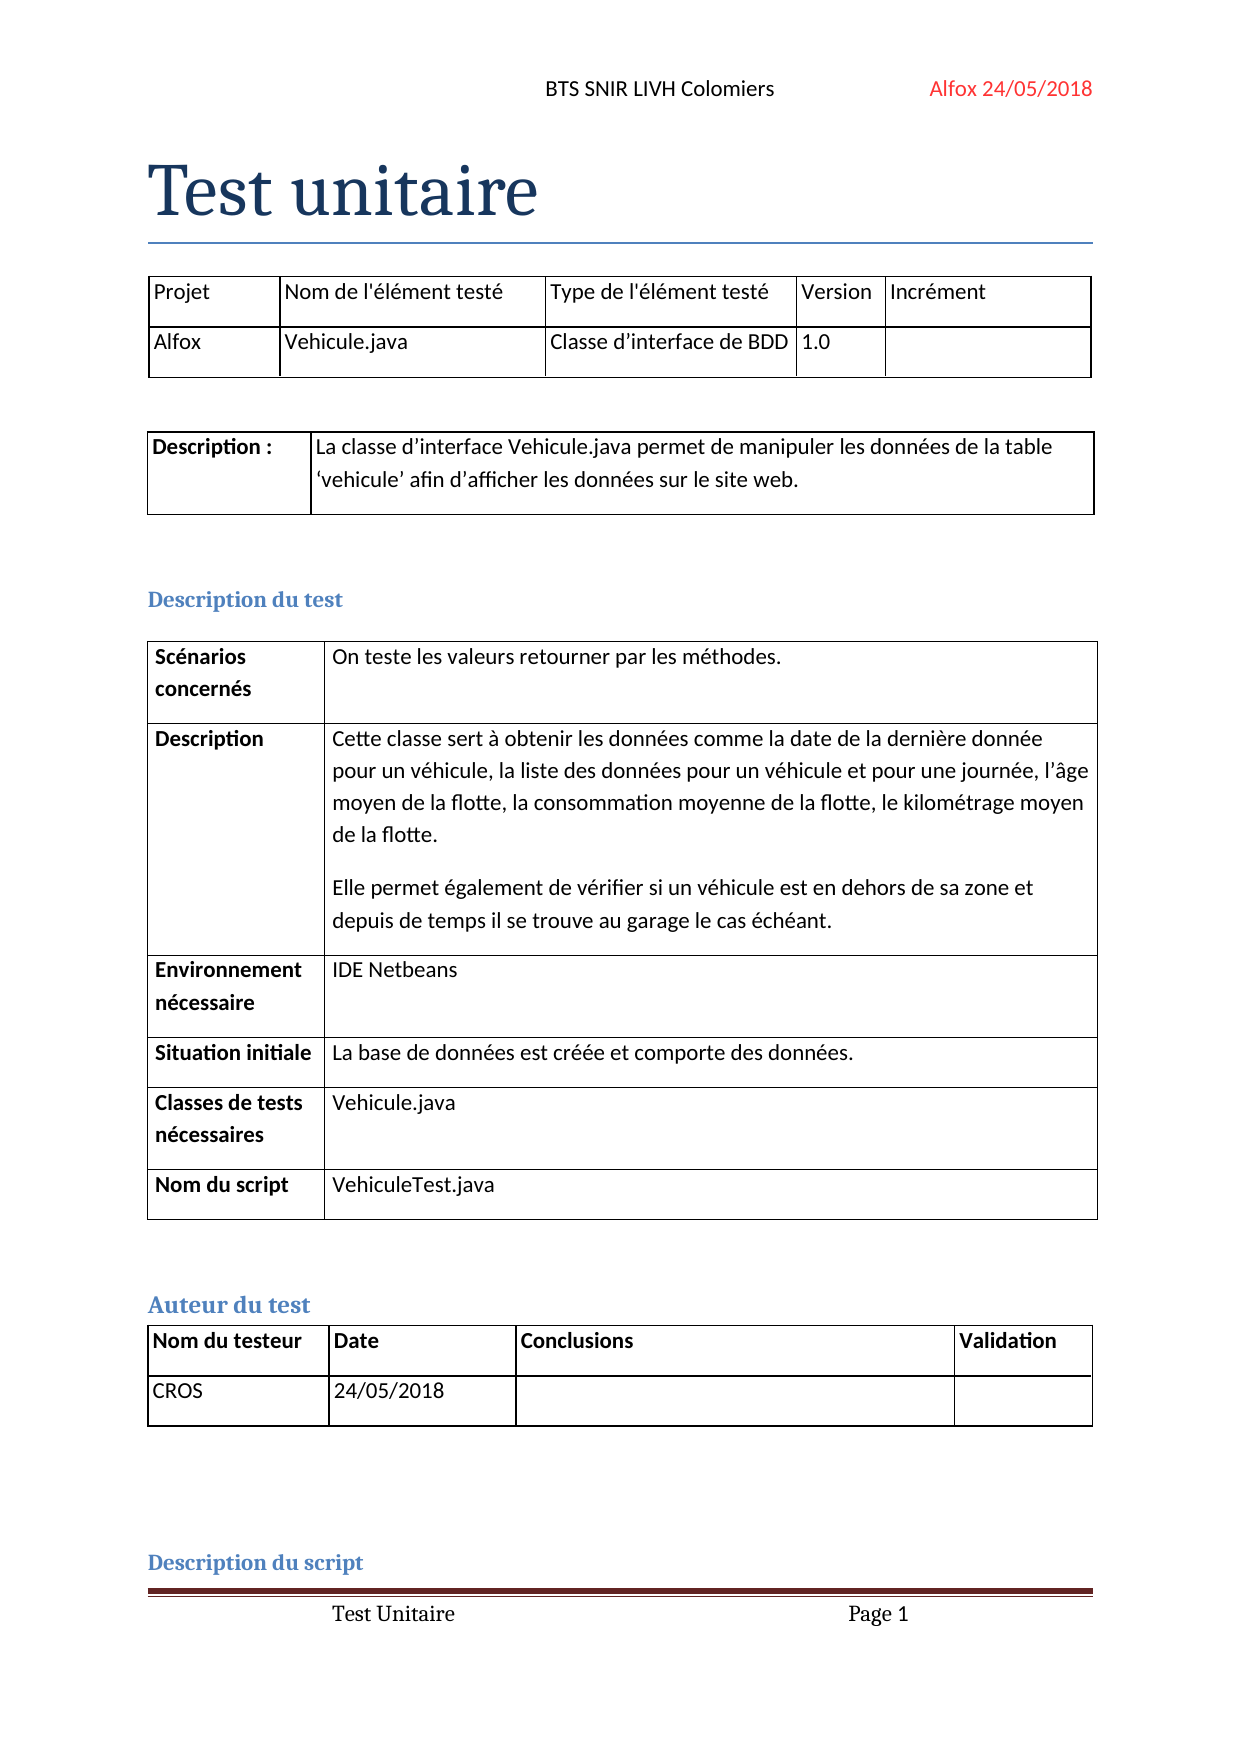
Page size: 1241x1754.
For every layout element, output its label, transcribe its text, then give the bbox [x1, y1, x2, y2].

table_header Nom de l'élément testé [281, 277, 545, 326]
subtitle Auteur du test [148, 1291, 1093, 1320]
table_cell IDE Netbeans [325, 956, 1097, 1037]
table_cell [517, 1377, 954, 1425]
table_cell 24/05/2018 [330, 1377, 515, 1425]
table_header Description : [148, 433, 310, 513]
table_cell Situation initiale [148, 1038, 324, 1087]
table_header Projet [150, 277, 279, 326]
table_cell Vehicule.java [281, 328, 545, 376]
table_cell La base de données est créée et comporte des données. [325, 1038, 1097, 1087]
table_header Incrément [886, 277, 1090, 326]
table_cell Environnement nécessaire [148, 956, 324, 1037]
table_cell Vehicule.java [325, 1088, 1097, 1169]
subtitle Description du test [148, 587, 1093, 613]
table_header On teste les valeurs retourner par les méthodes. [325, 642, 1097, 723]
table_header Type de l'élément testé [546, 277, 796, 326]
subtitle Description du script [148, 1550, 1093, 1576]
table_cell 1.0 [797, 328, 885, 376]
table_cell Alfox [150, 328, 279, 376]
table_cell Classe d’interface de BDD [546, 328, 796, 376]
table_header Nom du testeur [149, 1326, 328, 1375]
table_header La classe d’interface Vehicule.java permet de manipuler les données de la table ‘vehicule’ afin d’afficher les données sur le site web. [312, 433, 1093, 513]
table_cell VehiculeTest.java [325, 1170, 1097, 1218]
table_header Conclusions [517, 1326, 954, 1375]
table_cell Description [148, 724, 324, 954]
table_cell Nom du script [148, 1170, 324, 1218]
subtitle Test unitaire [148, 148, 1093, 242]
table_cell Cette classe sert à obtenir les données comme la date de la dernière donnée pour un véhicule, la liste des données pour un véhicule et pour une journée, l’âge moyen de la flotte, la consommation moyenne de la flotte, le kilométrage moyen de la flotte. Elle permet également de vérifier si un véhicule est en dehors de sa zone et depuis de temps il se trouve au garage le cas échéant. [325, 724, 1097, 954]
table_cell [955, 1375, 1092, 1425]
table_cell Classes de tests nécessaires [148, 1088, 324, 1169]
table_header Date [330, 1326, 515, 1375]
table_header Scénarios concernés [148, 642, 324, 723]
table_cell [886, 328, 1090, 376]
table_header Validation [955, 1326, 1092, 1375]
table_cell CROS [149, 1377, 328, 1425]
table_header Version [797, 277, 885, 326]
